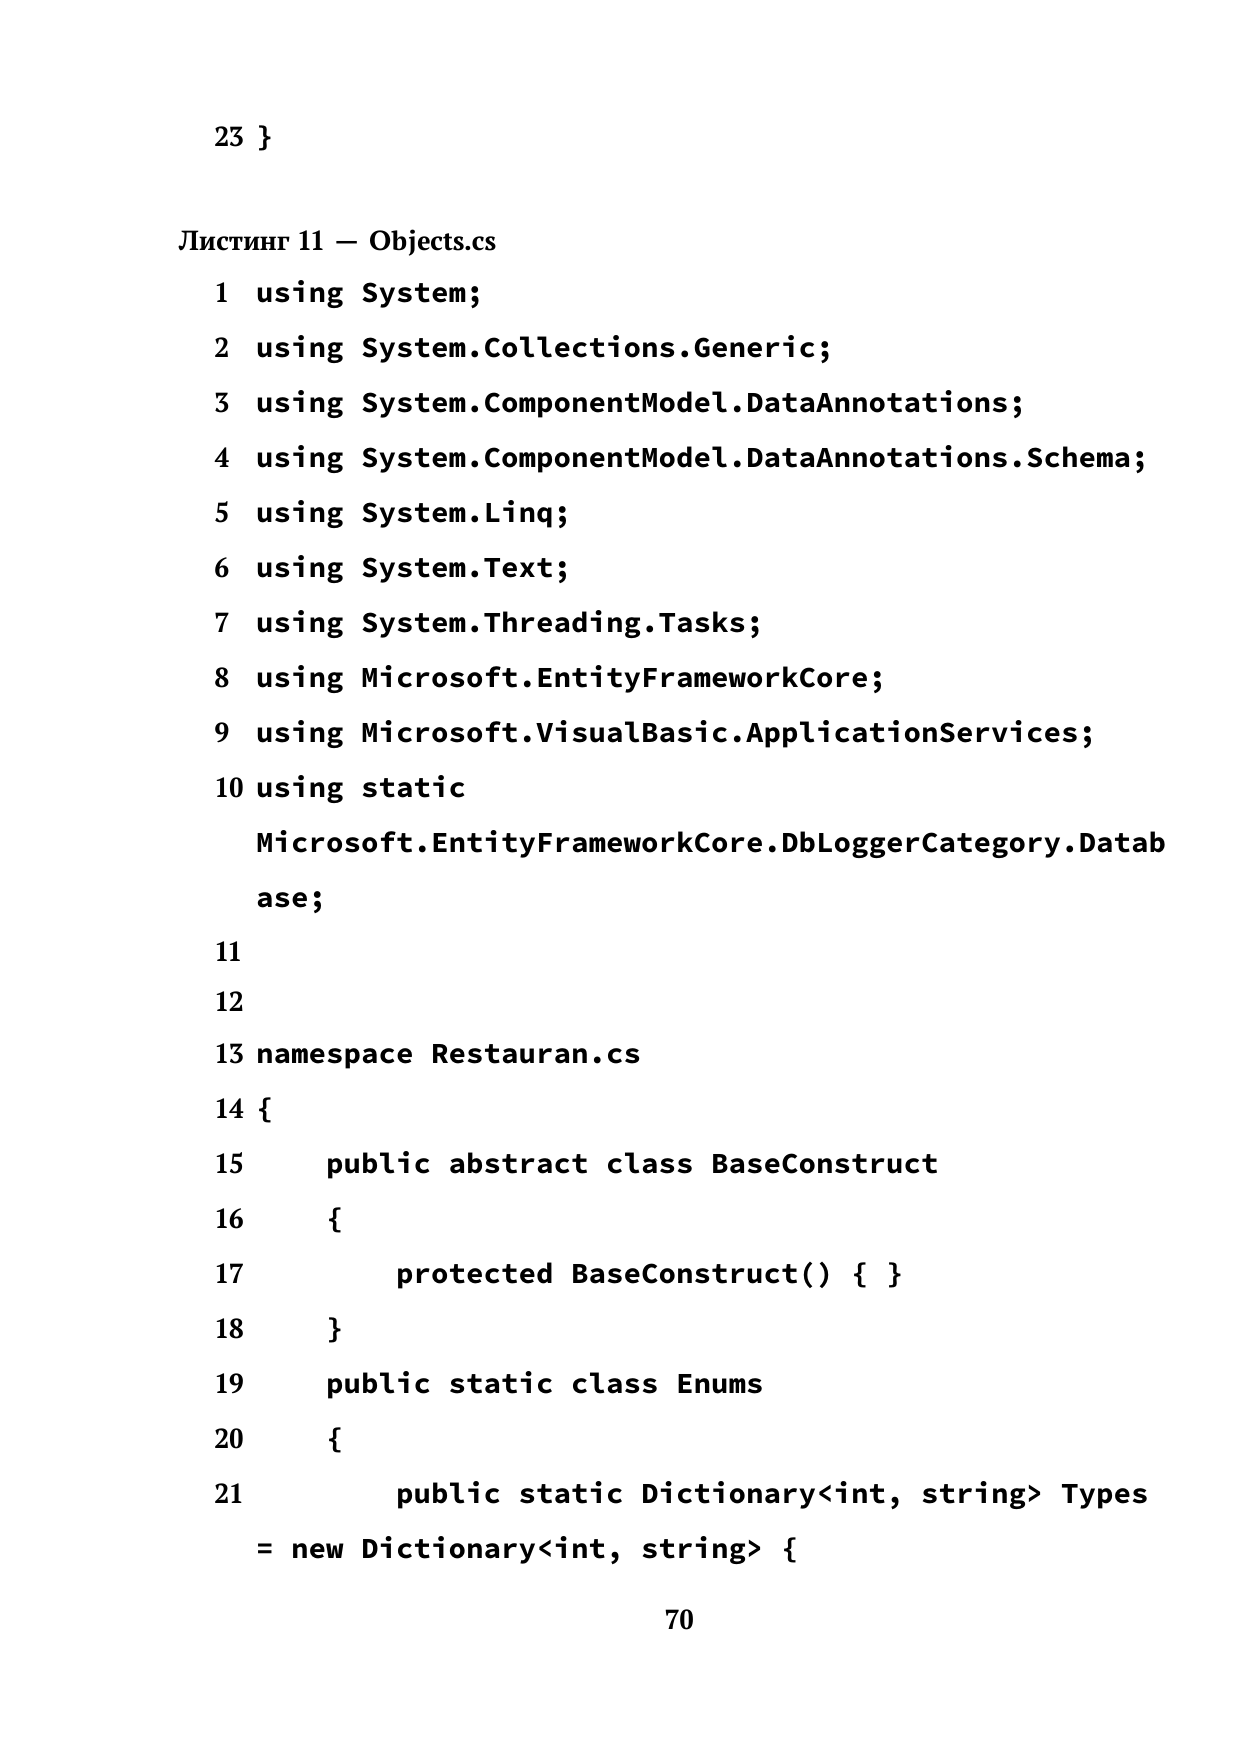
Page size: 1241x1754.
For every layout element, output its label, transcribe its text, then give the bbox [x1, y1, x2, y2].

list using System.ComponentModel.DataAnnotations.Schema; [214, 439, 1181, 475]
list public static class Enums [214, 1364, 1181, 1401]
list } [214, 118, 1181, 155]
list using Microsoft.EntityFrameworkCore; [214, 659, 1181, 695]
list { [214, 1199, 1181, 1236]
text Листинг 11 — Objects.cs [177, 223, 1181, 257]
list { [214, 1089, 1181, 1126]
list using System.Linq; [214, 494, 1181, 530]
list using System; [214, 274, 1181, 310]
list using System.ComponentModel.DataAnnotations; [214, 384, 1181, 420]
list using System.Collections.Generic; [214, 329, 1181, 365]
list using System.Text; [214, 549, 1181, 585]
list namespace Restauran.cs [214, 1034, 1181, 1071]
list protected BaseConstruct() { } [214, 1254, 1181, 1291]
list { [214, 1419, 1181, 1456]
list using static Microsoft.EntityFrameworkCore.DbLoggerCategory.Database; [214, 769, 1181, 915]
list public abstract class BaseConstruct [214, 1144, 1181, 1181]
list using Microsoft.VisualBasic.ApplicationServices; [214, 714, 1181, 750]
list public static Dictionary<int, string> Types = new Dictionary<int, string> { [214, 1474, 1181, 1566]
list } [214, 1309, 1181, 1346]
list using System.Threading.Tasks; [214, 604, 1181, 640]
